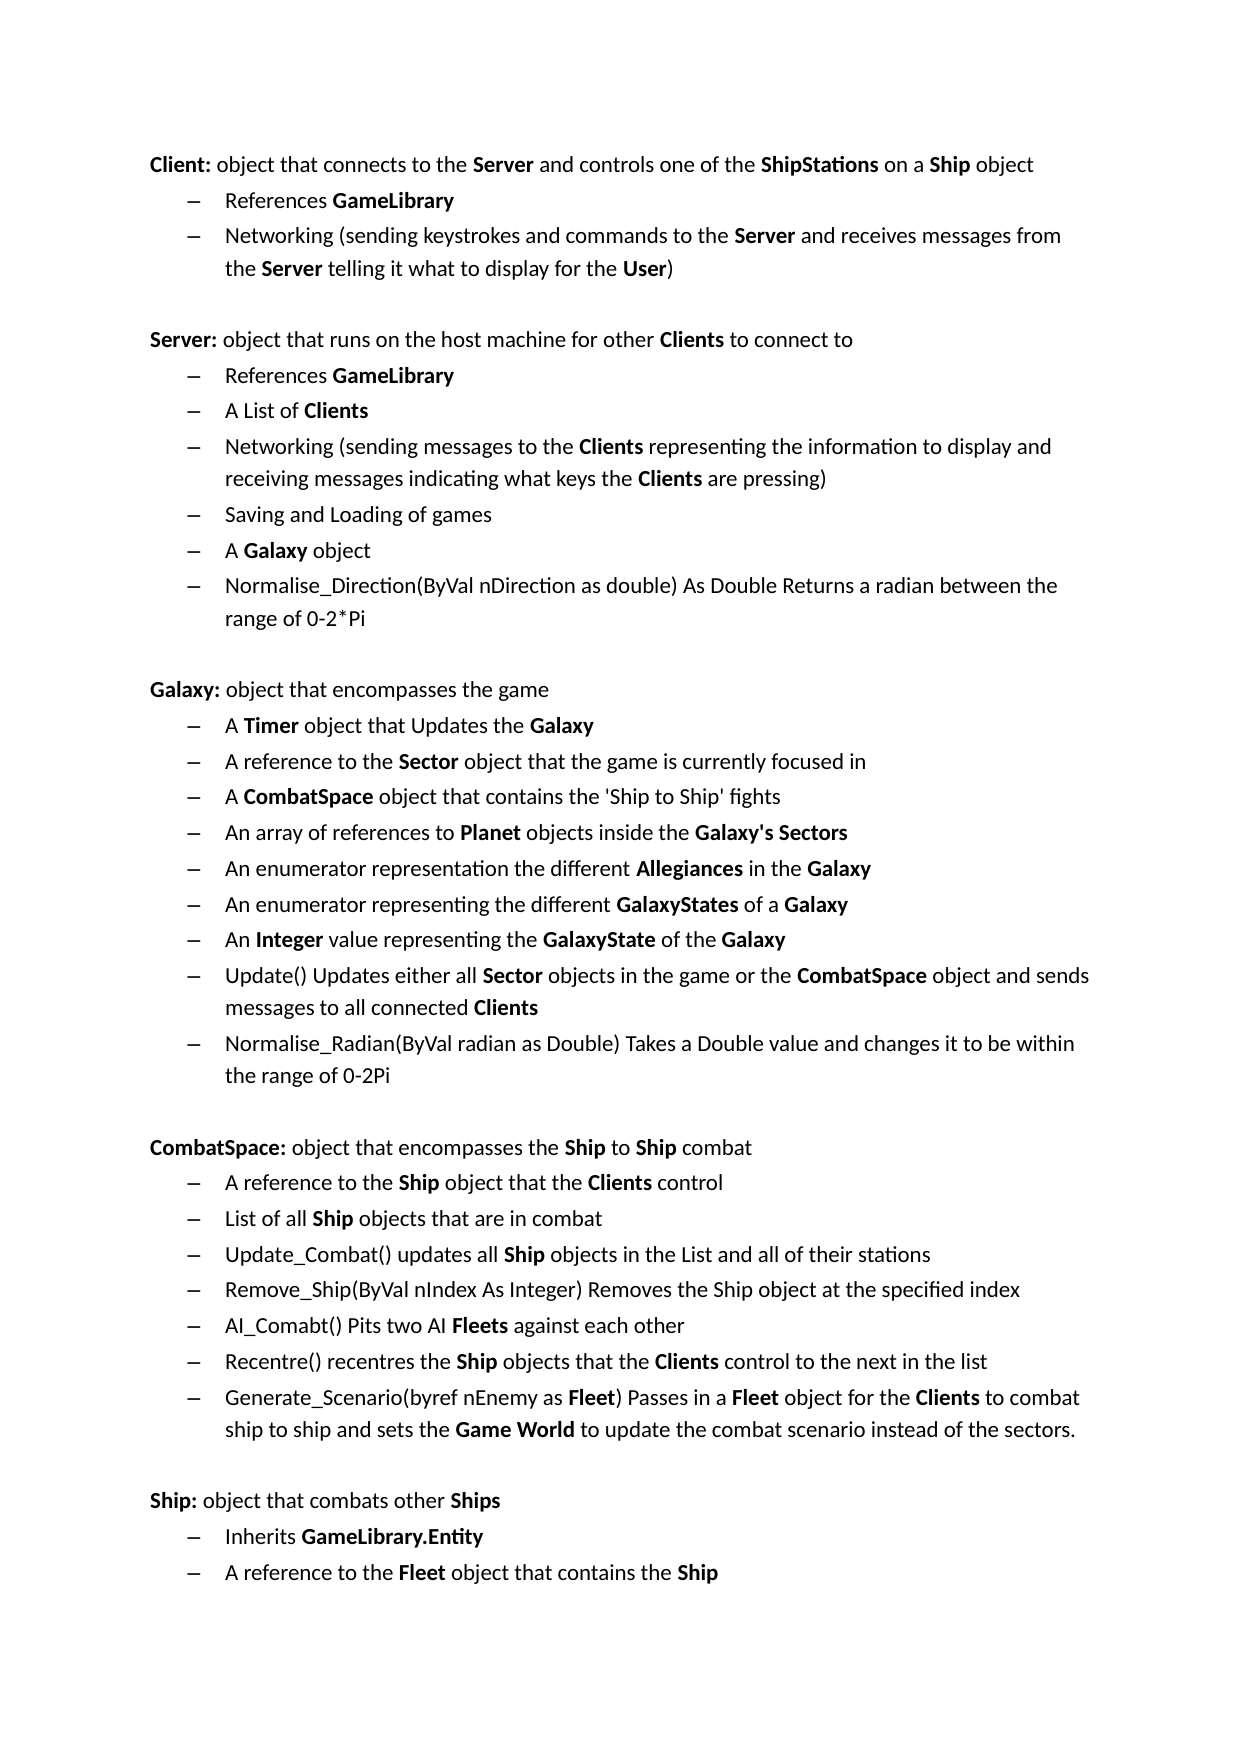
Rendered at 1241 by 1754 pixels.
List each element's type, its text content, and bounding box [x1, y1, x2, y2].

text Client: object that connects to the Server and controls one of the ShipStations on a Ship object [150, 150, 1090, 178]
text Galaxy: object that encompasses the game [150, 675, 1090, 703]
list Generate_Scenario(byref nEnemy as Fleet) Passes in a Fleet object for the Clients to combat ship to ship and sets the Game World to update the combat scenario instead of the sectors. [187, 1383, 1090, 1443]
list Saving and Loading of games [187, 500, 1090, 528]
list List of all Ship objects that are in combat [187, 1204, 1090, 1232]
list An Integer value representing the GalaxyState of the Galaxy [187, 925, 1090, 953]
text Ship: object that combats other Ships [150, 1486, 1090, 1514]
list A Galaxy object [187, 536, 1090, 564]
list A reference to the Ship object that the Clients control [187, 1168, 1090, 1196]
list Networking (sending messages to the Clients representing the information to display and receiving messages indicating what keys the Clients are pressing) [187, 432, 1090, 492]
list Normalise_Radian(ByVal radian as Double) Takes a Double value and changes it to be within the range of 0-2Pi [187, 1029, 1090, 1089]
list A reference to the Fleet object that contains the Ship [187, 1558, 1090, 1586]
text CombatSpace: object that encompasses the Ship to Ship combat [150, 1133, 1090, 1161]
list A reference to the Sector object that the game is currently focused in [187, 747, 1090, 775]
list Networking (sending keystrokes and commands to the Server and receives messages from the Server telling it what to display for the User) [187, 221, 1090, 282]
list Update() Updates either all Sector objects in the game or the CombatSpace object and sends messages to all connected Clients [187, 961, 1090, 1021]
list Inherits GameLibrary.Entity [187, 1522, 1090, 1550]
list Remove_Ship(ByVal nIndex As Integer) Removes the Ship object at the specified index [187, 1276, 1090, 1304]
list References GameLibrary [187, 361, 1090, 389]
list AI_Comabt() Pits two AI Fleets against each other [187, 1311, 1090, 1339]
list A CombatSpace object that contains the 'Ship to Ship' fights [187, 782, 1090, 811]
list Recentre() recentres the Ship objects that the Clients control to the next in the list [187, 1347, 1090, 1375]
list References GameLibrary [187, 186, 1090, 214]
list An enumerator representation the different Allegiances in the Galaxy [187, 854, 1090, 882]
text Server: object that runs on the host machine for other Clients to connect to [150, 325, 1090, 353]
list Update_Combat() updates all Ship objects in the List and all of their stations [187, 1240, 1090, 1268]
list A List of Clients [187, 397, 1090, 424]
list A Timer object that Updates the Galaxy [187, 711, 1090, 739]
list Normalise_Direction(ByVal nDirection as double) As Double Returns a radian between the range of 0-2*Pi [187, 572, 1090, 632]
list An array of references to Planet objects inside the Galaxy's Sectors [187, 818, 1090, 846]
list An enumerator representing the different GalaxyStates of a Galaxy [187, 890, 1090, 918]
